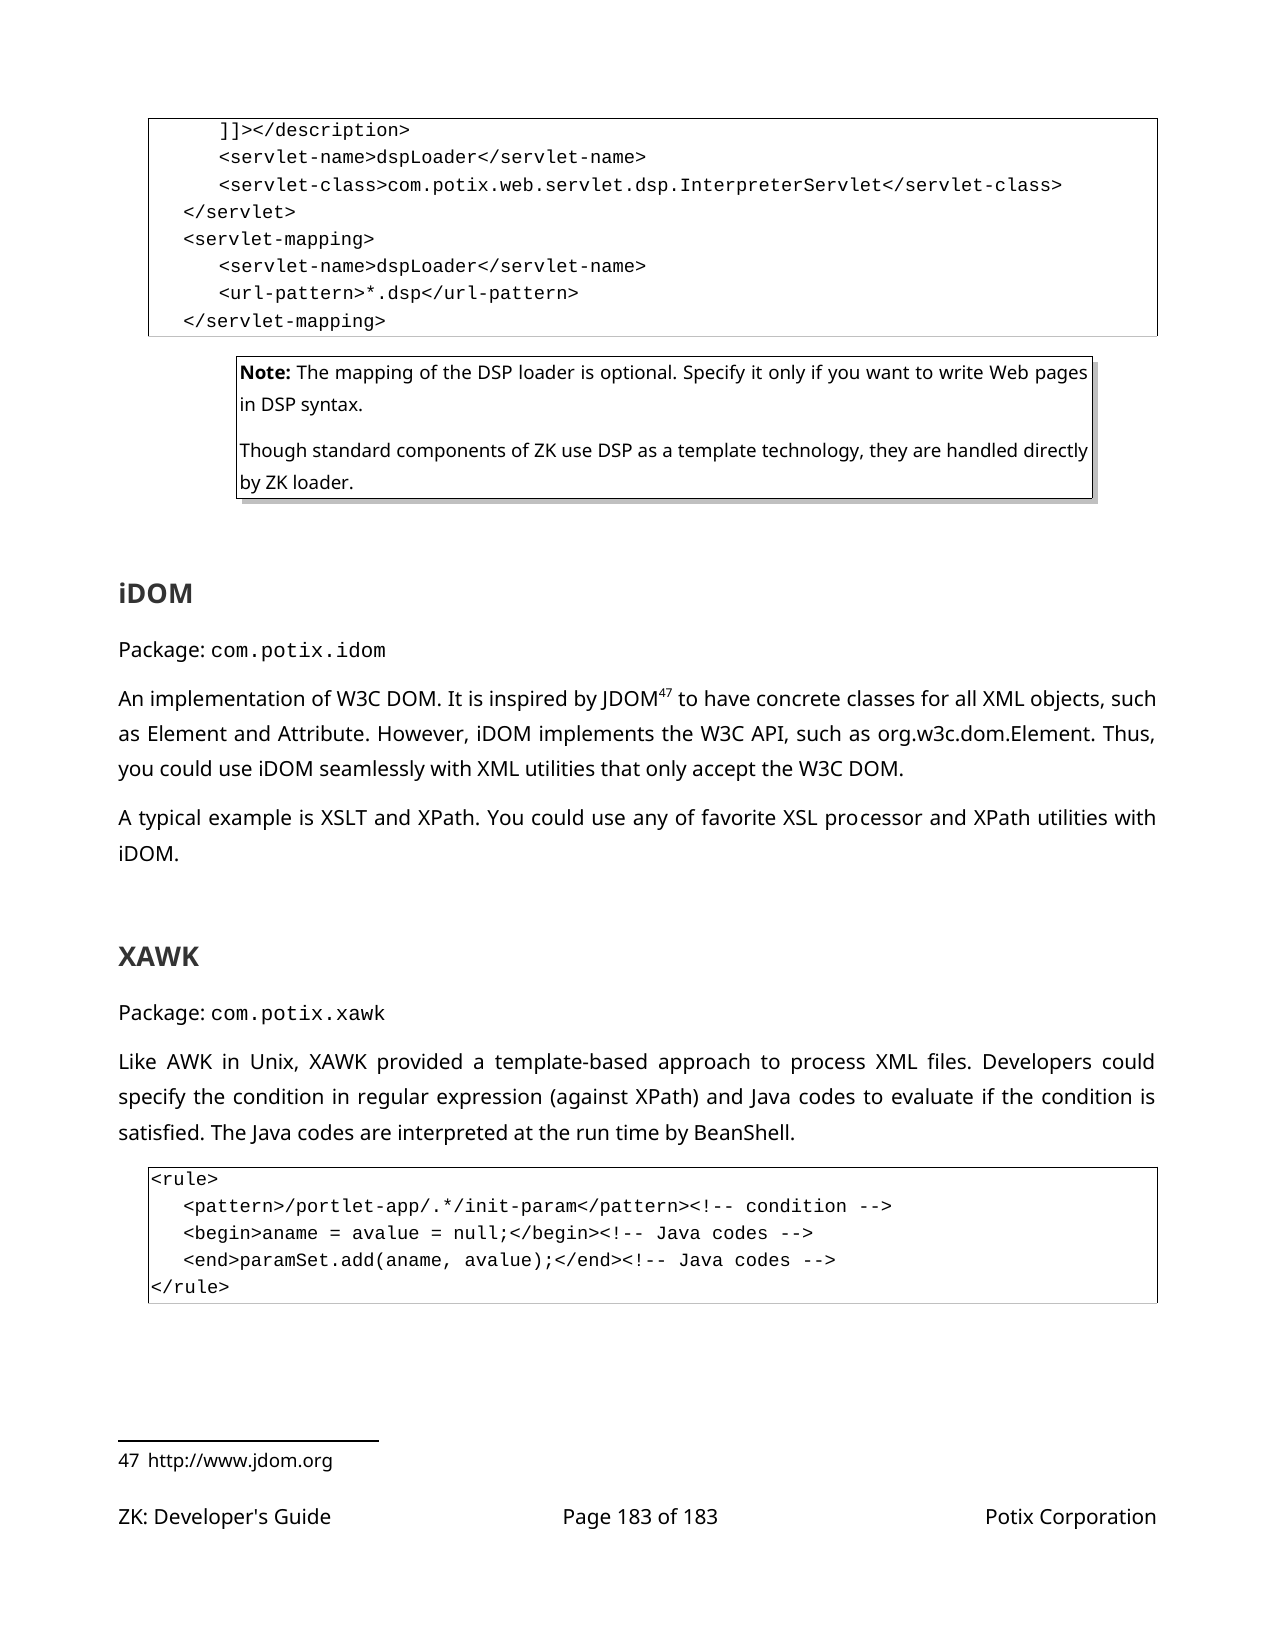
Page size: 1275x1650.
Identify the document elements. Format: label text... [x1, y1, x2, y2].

text </servlet> [149, 200, 1157, 224]
text A typical example is XSLT and XPath. You could use any of favorite XSL processor and XPath utilities with iDOM. [118, 803, 1157, 867]
text Package: com.potix.xawk [118, 998, 1157, 1027]
text http://www.jdom.org [118, 1447, 1157, 1473]
text </servlet-mapping> [149, 308, 1157, 336]
subtitle XAWK [118, 938, 1157, 974]
text <begin>aname = avalue = null;</begin><!-- Java codes --> [149, 1221, 1157, 1245]
text </rule> [149, 1275, 1157, 1303]
text <url-pattern>*.dsp</url-pattern> [149, 281, 1157, 306]
text <servlet-class>com.potix.web.servlet.dsp.InterpreterServlet</servlet-class> [149, 172, 1157, 197]
text ]]></description> [149, 119, 1157, 142]
text <rule> [149, 1168, 1157, 1191]
text <servlet-mapping> [149, 227, 1157, 251]
text <servlet-name>dspLoader</servlet-name> [149, 145, 1157, 169]
text <servlet-name>dspLoader</servlet-name> [149, 254, 1157, 278]
text <pattern>/portlet-app/.*/init-param</pattern><!-- condition --> [149, 1194, 1157, 1218]
text Package: com.potix.idom [118, 635, 1157, 663]
subtitle iDOM [118, 574, 1157, 611]
text Though standard components of ZK use DSP as a template technology, they are handled directly by ZK loader. [237, 434, 1092, 498]
text An implementation of W3C DOM. It is inspired by JDOM to have concrete classes for all XML objects, such as Element and Attribute. However, iDOM implements the W3C API, such as org.w3c.dom.Element. Thus, you could use iDOM seamlessly with XML utilities that only accept the W3C DOM. [118, 684, 1157, 783]
text <end>paramSet.add(aname, avalue);</end><!-- Java codes --> [149, 1248, 1157, 1272]
text Like AWK in Unix, XAWK provided a template-based approach to process XML files. Developers could specify the condition in regular expression (against XPath) and Java codes to evaluate if the condition is satisfied. The Java codes are interpreted at the run time by BeanShell. [118, 1047, 1157, 1146]
text Note: The mapping of the DSP loader is optional. Specify it only if you want to write Web pages in DSP syntax. [237, 357, 1092, 417]
